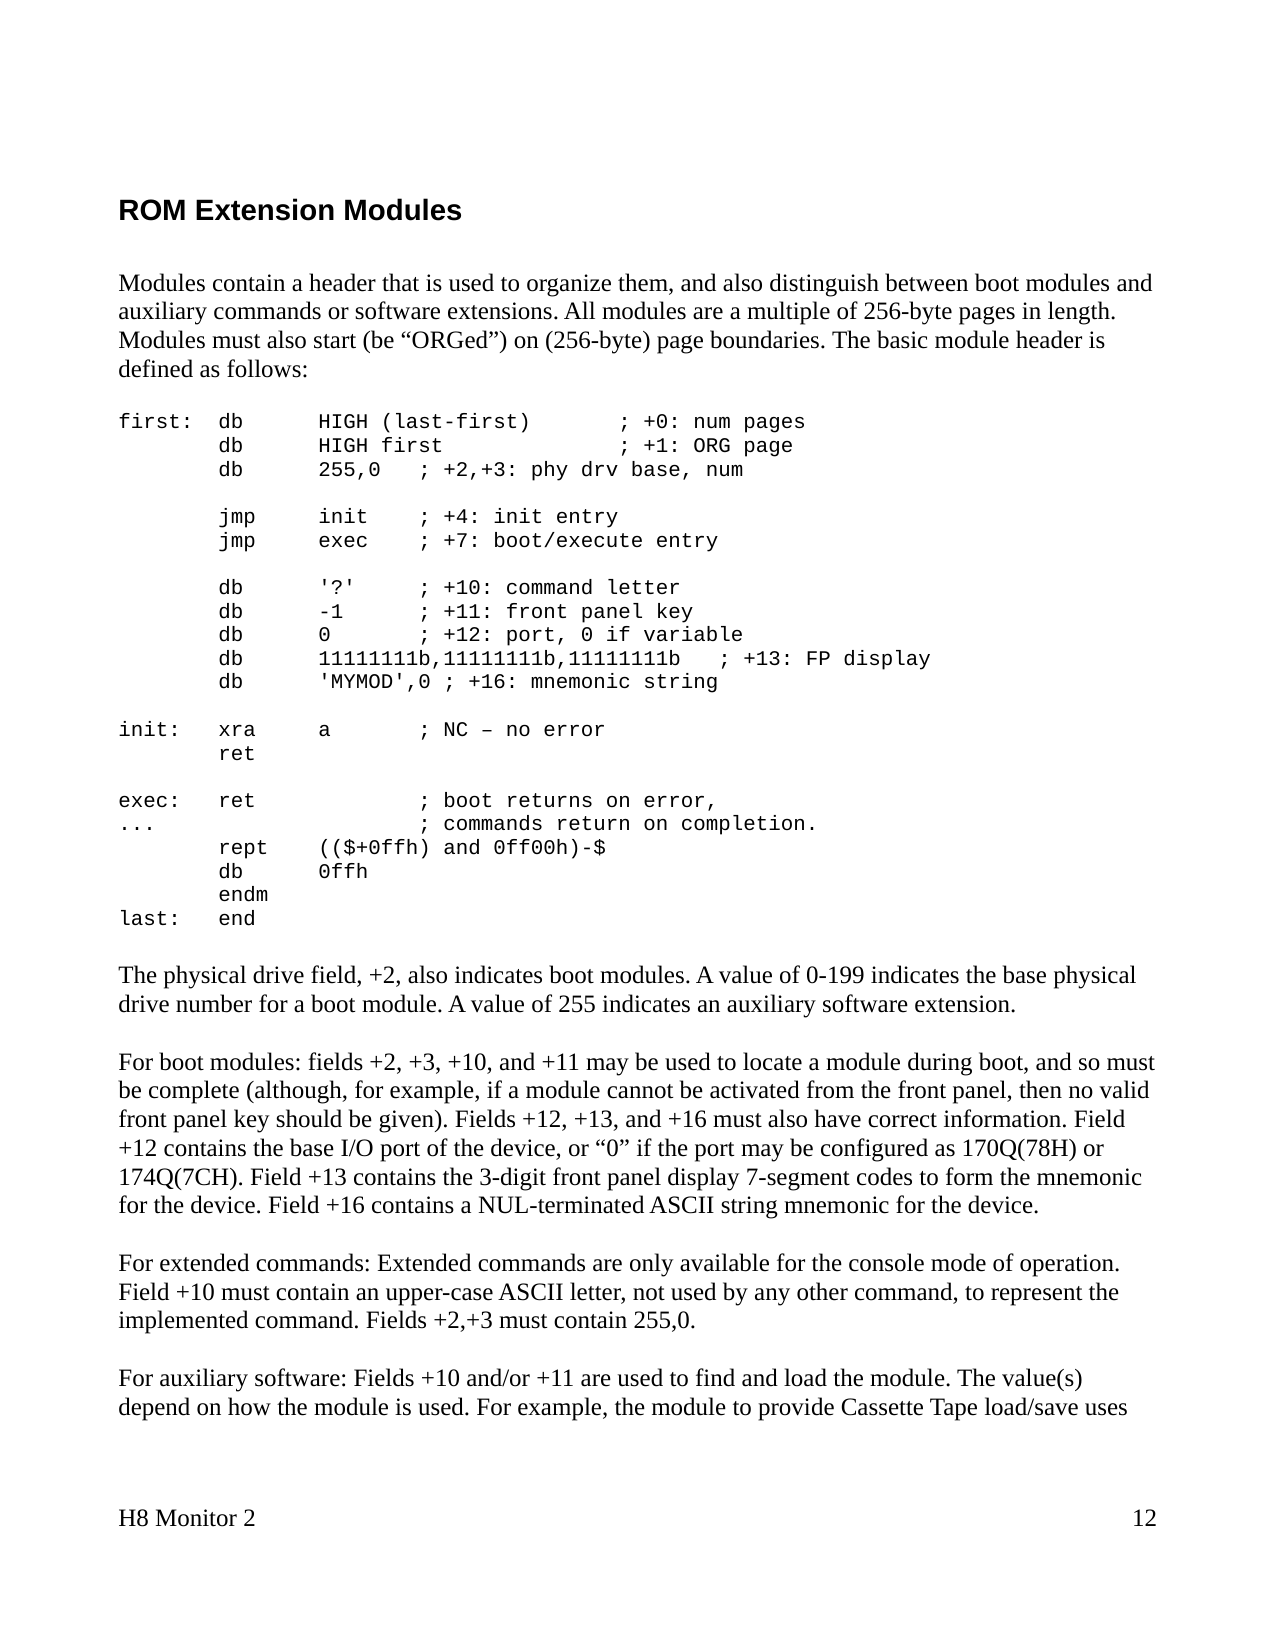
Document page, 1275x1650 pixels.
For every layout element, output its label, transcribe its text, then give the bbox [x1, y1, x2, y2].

text endm [118, 884, 1157, 908]
text jmp exec ; +7: boot/execute entry [118, 530, 1157, 553]
text first: db HIGH (last-first) ; +0: num pages [118, 411, 1157, 435]
text db 'MYMOD',0 ; +16: mnemonic string [118, 672, 1157, 695]
text db 255,0 ; +2,+3: phy drv base, num [118, 459, 1157, 482]
subtitle ROM Extension Modules [118, 193, 1157, 226]
text db -1 ; +11: front panel key [118, 601, 1157, 624]
text db 0ffh [118, 861, 1157, 884]
text ... ; commands return on completion. [118, 813, 1157, 837]
text Modules contain a header that is used to organize them, and also distinguish between boot modules and auxiliary commands or software extensions. All modules are a multiple of 256-byte pages in length. Modules must also start (be “ORGed”) on (256-byte) page boundaries. The basic module header is defined as follows: [118, 268, 1157, 383]
text init: xra a ; NC – no error [118, 719, 1157, 742]
text jmp init ; +4: init entry [118, 506, 1157, 530]
text db '?' ; +10: command letter [118, 577, 1157, 601]
text db 0 ; +12: port, 0 if variable [118, 624, 1157, 648]
text The physical drive field, +2, also indicates boot modules. A value of 0-199 indicates the base physical drive number for a boot module. A value of 255 indicates an auxiliary software extension. [118, 960, 1157, 1018]
text last: end [118, 908, 1157, 932]
text db 11111111b,11111111b,11111111b ; +13: FP display [118, 648, 1157, 672]
text exec: ret ; boot returns on error, [118, 790, 1157, 813]
text ret [118, 742, 1157, 766]
text For boot modules: fields +2, +3, +10, and +11 may be used to locate a module during boot, and so must be complete (although, for example, if a module cannot be activated from the front panel, then no valid front panel key should be given). Fields +12, +13, and +16 must also have correct information. Field +12 contains the base I/O port of the device, or “0” if the port may be configured as 170Q(78H) or 174Q(7CH). Field +13 contains the 3-digit front panel display 7-segment codes to form the mnemonic for the device. Field +16 contains a NUL-terminated ASCII string mnemonic for the device. [118, 1047, 1157, 1219]
text For extended commands: Extended commands are only available for the console mode of operation. Field +10 must contain an upper-case ASCII letter, not used by any other command, to represent the implemented command. Fields +2,+3 must contain 255,0. [118, 1248, 1157, 1334]
text rept (($+0ffh) and 0ff00h)-$ [118, 837, 1157, 861]
text db HIGH first ; +1: ORG page [118, 435, 1157, 459]
text For auxiliary software: Fields +10 and/or +11 are used to find and load the module. The value(s) depend on how the module is used. For example, the module to provide Cassette Tape load/save uses [118, 1363, 1157, 1420]
